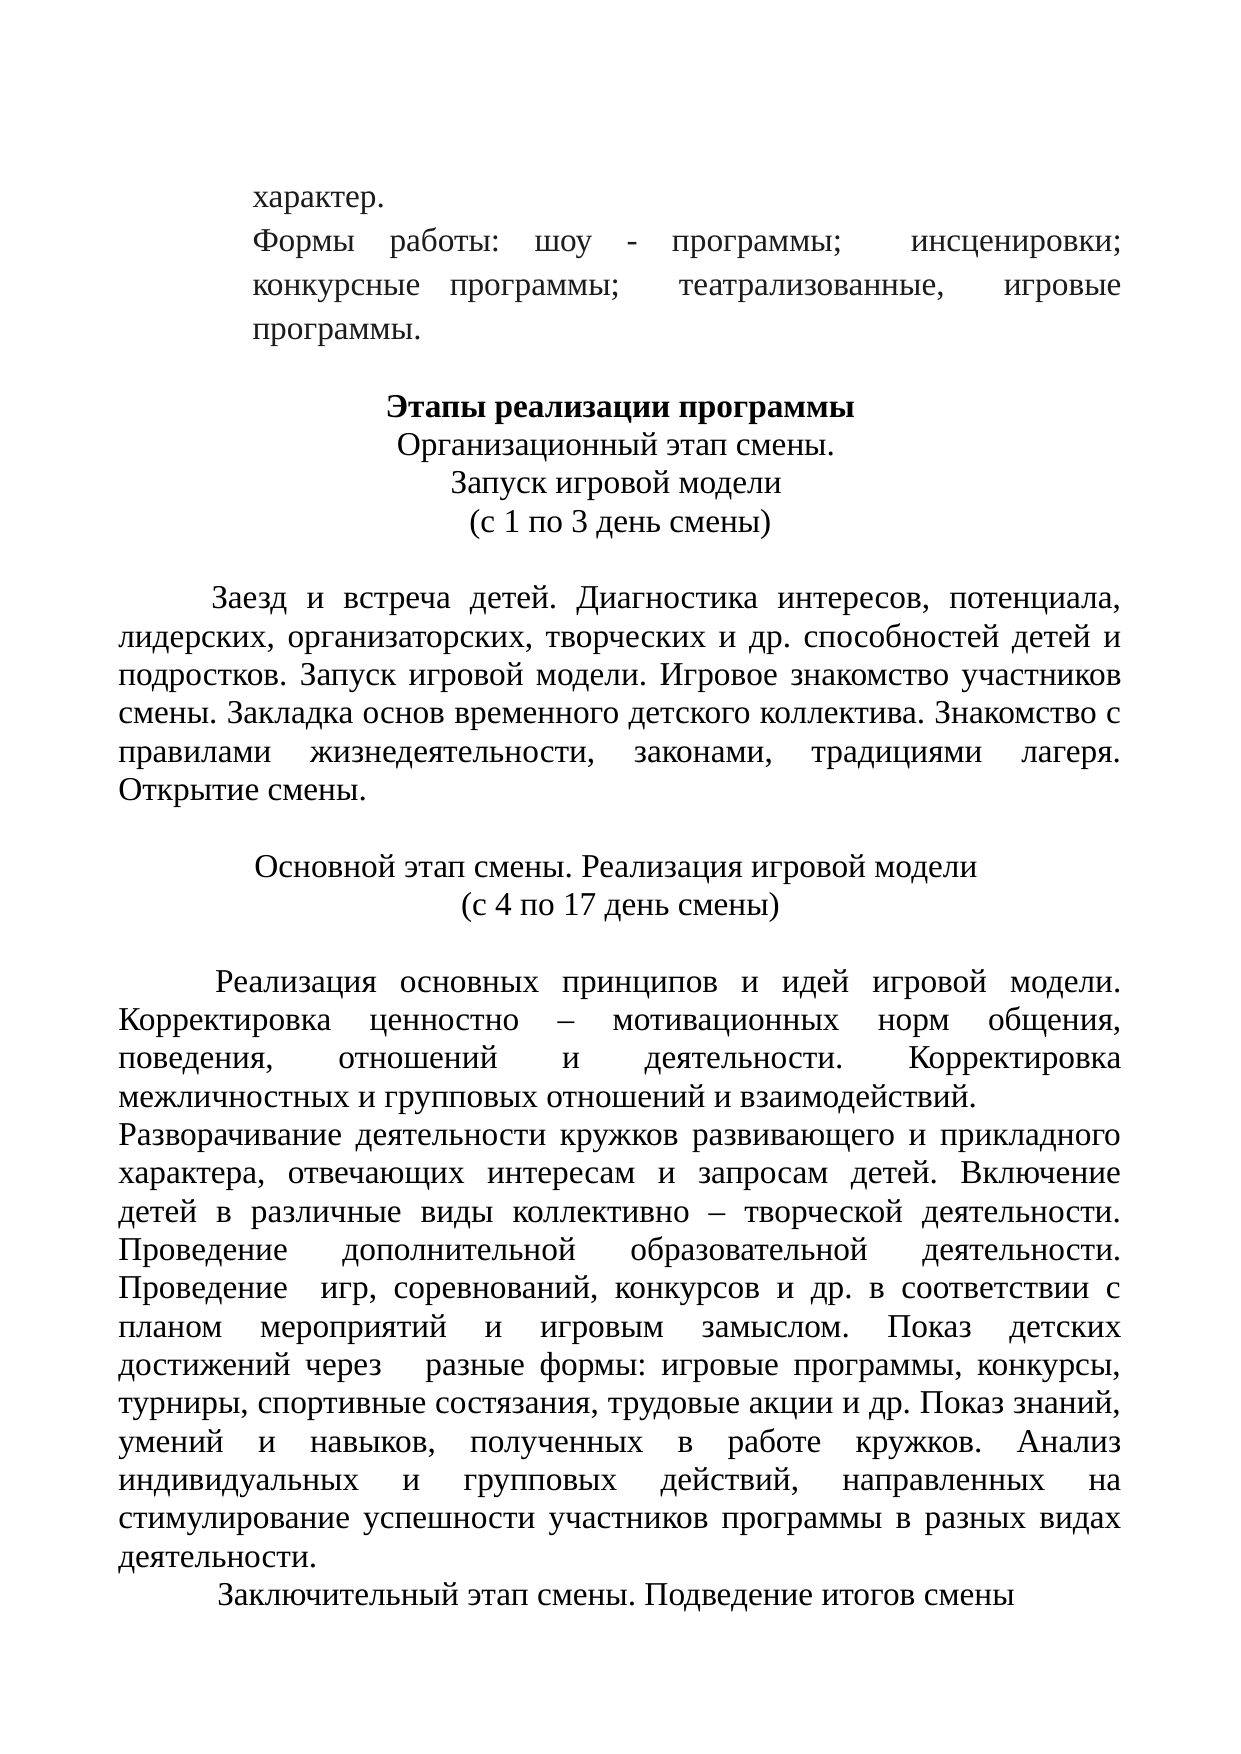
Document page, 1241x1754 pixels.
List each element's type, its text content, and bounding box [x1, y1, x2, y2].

text Формы работы: шоу - программы; инсценировки; конкурсные программы; театрализованные, игровые программы. [252, 220, 1122, 347]
text Основной этап смены. Реализация игровой модели [118, 846, 1122, 884]
text (с 1 по 3 день смены) [118, 501, 1122, 539]
text Разворачивание деятельности кружков развивающего и прикладного характера, отвечающих интересам и запросам детей. Включение детей в различные виды коллективно – творческой деятельности. Проведение дополнительной образовательной деятельности. Проведение игр, соревнований, конкурсов и др. в соответствии с планом мероприятий и игровым замыслом. Показ детских достижений через разные формы: игровые программы, конкурсы, турниры, спортивные состязания, трудовые акции и др. Показ знаний, умений и навыков, полученных в работе кружков. Анализ индивидуальных и групповых действий, направленных на стимулирование успешности участников программы в разных видах деятельности. [118, 1114, 1122, 1574]
text Запуск игровой модели [118, 463, 1122, 501]
text Заезд и встреча детей. Диагностика интересов, потенциала, лидерских, организаторских, творческих и др. способностей детей и подростков. Запуск игровой модели. Игровое знакомство участников смены. Закладка основ временного детского коллектива. Знакомство с правилами жизнедеятельности, законами, традициями лагеря. Открытие смены. [118, 578, 1122, 808]
text Заключительный этап смены. Подведение итогов смены [118, 1574, 1122, 1613]
text Этапы реализации программы [118, 386, 1122, 424]
text Реализация основных принципов и идей игровой модели. Корректировка ценностно – мотивационных норм общения, поведения, отношений и деятельности. Корректировка межличностных и групповых отношений и взаимодействий. [118, 961, 1122, 1114]
text (с 4 по 17 день смены) [118, 884, 1122, 923]
text Организационный этап смены. [118, 424, 1122, 463]
text характер. [252, 176, 1122, 215]
